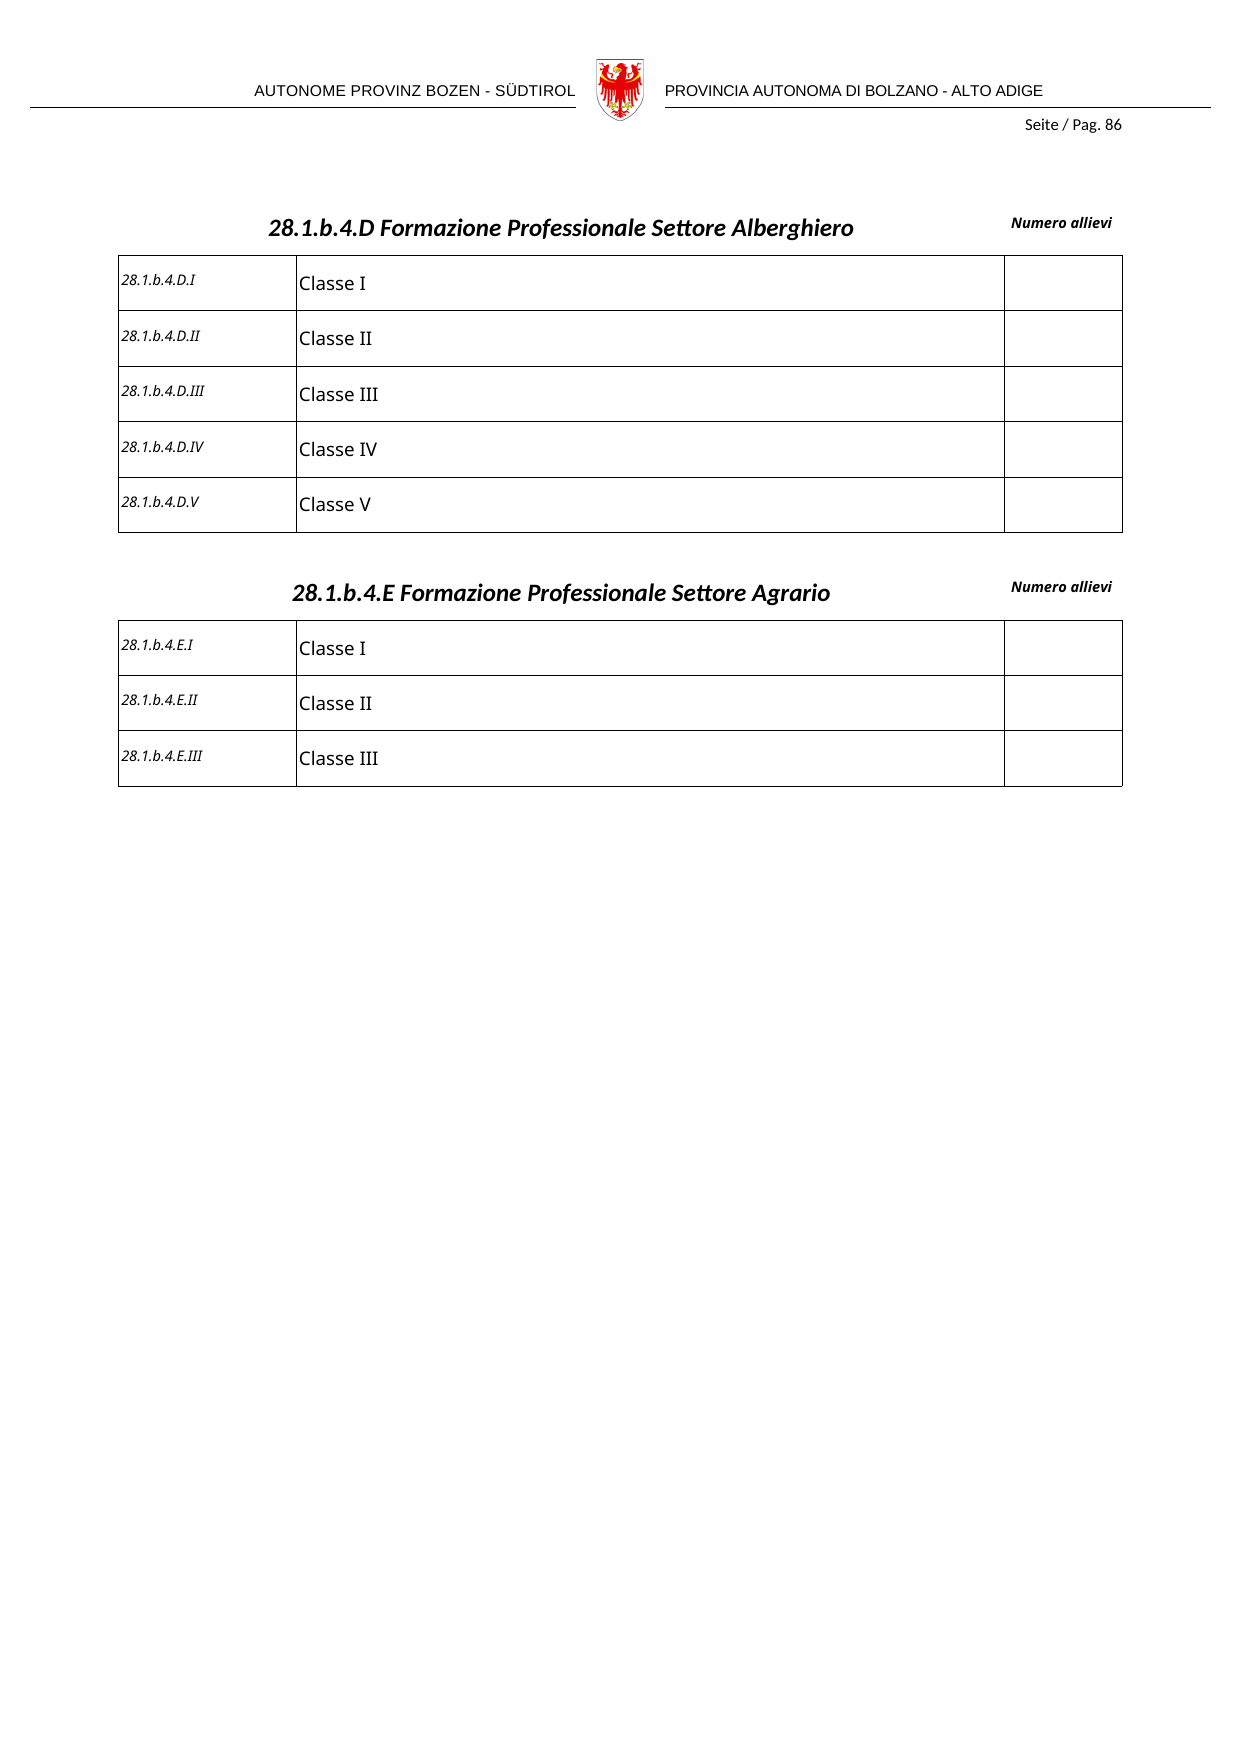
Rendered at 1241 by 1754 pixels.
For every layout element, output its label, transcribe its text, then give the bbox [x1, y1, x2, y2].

table_cell 28.1.b.4.E.II [119, 676, 296, 730]
table_cell 28.1.b.4.D.III [119, 367, 296, 421]
table_cell Classe I [297, 621, 1004, 675]
table_cell [1005, 311, 1122, 366]
table_cell Classe III [297, 731, 1004, 786]
table_cell Classe I [297, 256, 1004, 310]
table_cell 28.1.b.4.D.I [119, 256, 296, 310]
table_cell Classe III [297, 367, 1004, 421]
table_header Numero allievi [1004, 566, 1122, 619]
table_cell Classe IV [297, 422, 1004, 477]
table_cell [1005, 422, 1122, 477]
table_cell [1005, 367, 1122, 421]
table_cell Classe II [297, 676, 1004, 730]
table_header Numero allievi [1004, 201, 1122, 255]
table_cell Classe V [297, 478, 1004, 532]
table_cell 28.1.b.4.D.V [119, 478, 296, 532]
table_cell [1005, 478, 1122, 532]
table_cell [1005, 256, 1122, 310]
table_cell [1005, 621, 1122, 675]
table_cell [1005, 731, 1122, 786]
table_header 28.1.b.4.E Formazione Professionale Settore Agrario [118, 566, 1004, 619]
picture [596, 59, 644, 121]
table_cell 28.1.b.4.E.I [119, 621, 296, 675]
table_cell 28.1.b.4.D.II [119, 311, 296, 366]
table_cell [1005, 676, 1122, 730]
table_cell 28.1.b.4.E.III [119, 731, 296, 786]
table_cell Classe II [297, 311, 1004, 366]
table_cell 28.1.b.4.D.IV [119, 422, 296, 477]
table_header 28.1.b.4.D Formazione Professionale Settore Alberghiero [118, 201, 1004, 255]
